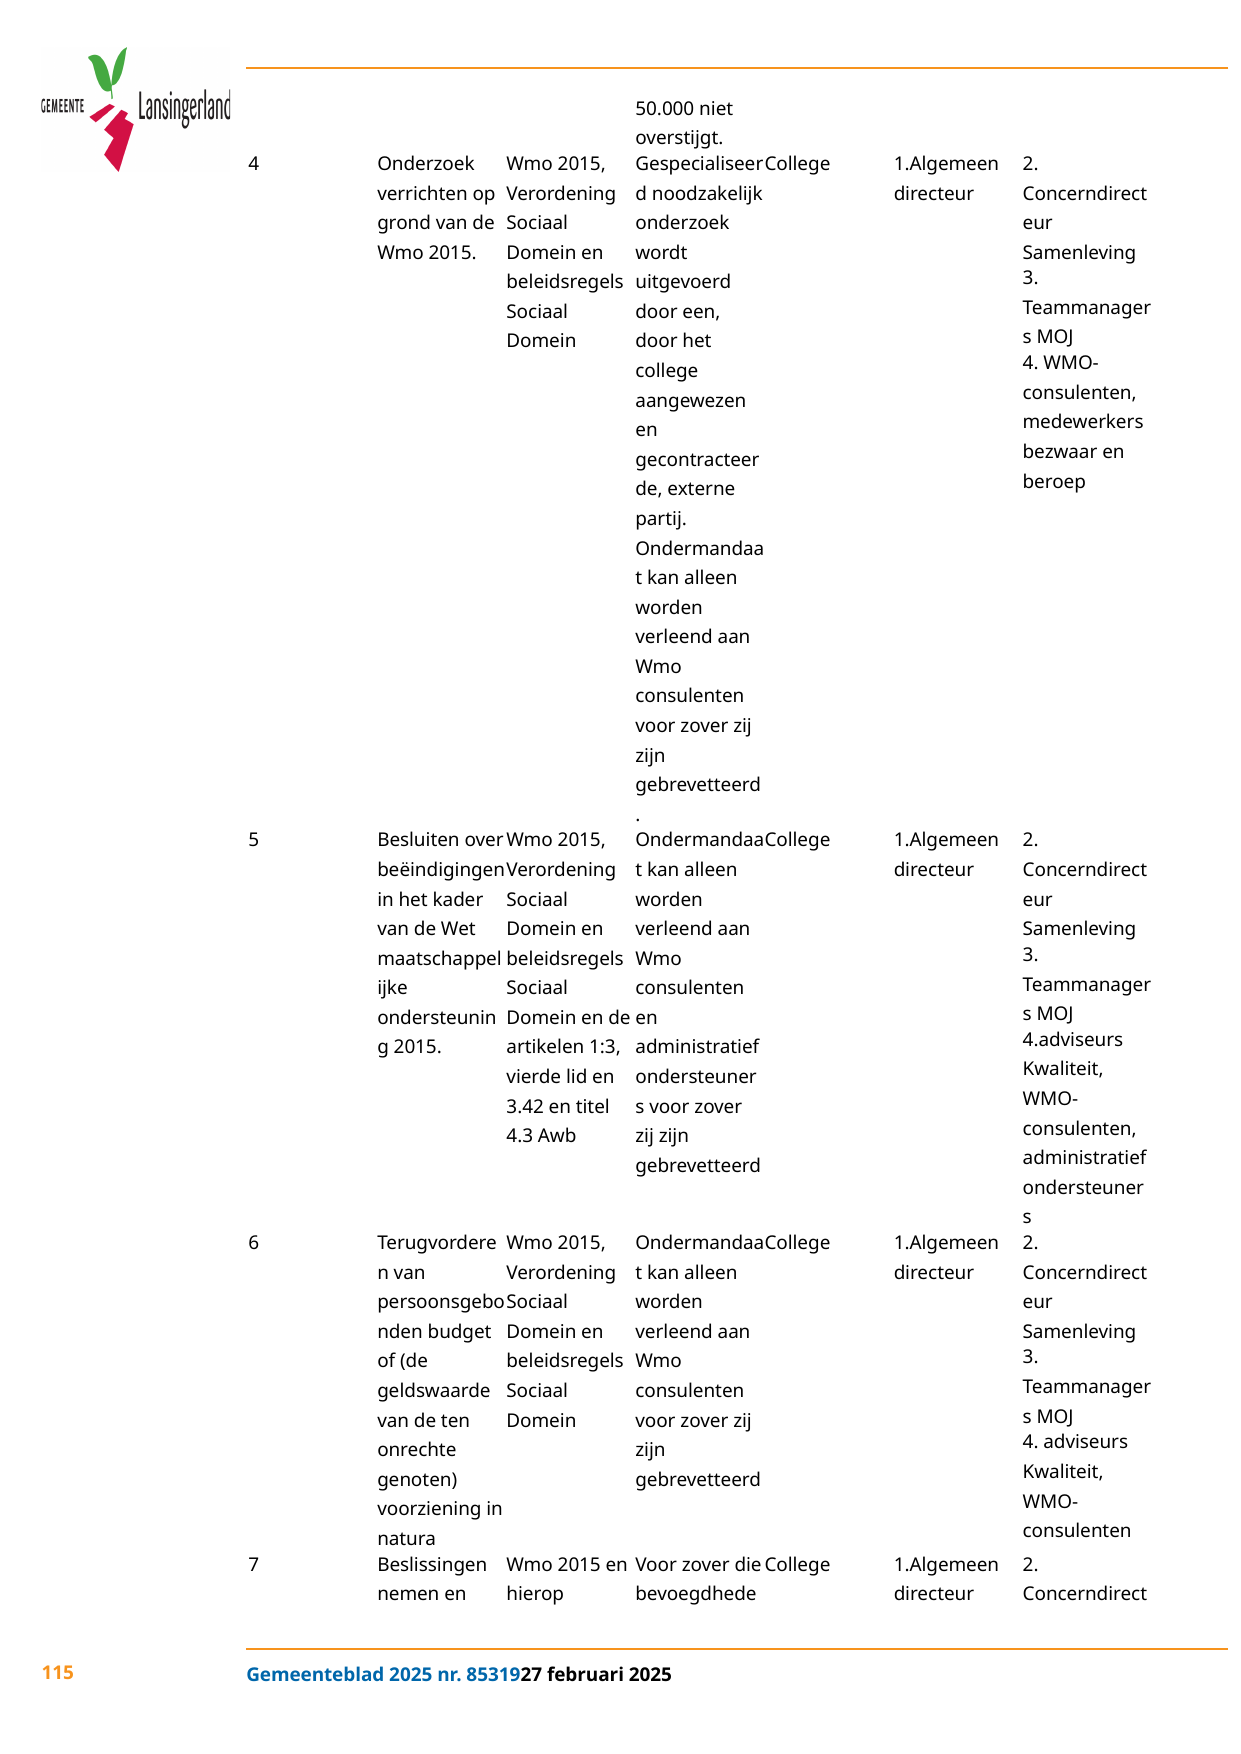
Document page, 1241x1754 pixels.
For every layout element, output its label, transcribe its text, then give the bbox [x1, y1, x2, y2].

table_cell [764, 95, 893, 150]
table_cell 2. Concerndirect [1023, 1551, 1152, 1606]
table_cell Ondermandaat kan alleen worden verleend aan Wmo consulenten voor zover zij zijn gebrevetteerd [635, 1229, 764, 1551]
table_cell Wmo 2015, Verordening Sociaal Domein en beleidsregels Sociaal Domein [506, 1229, 635, 1551]
table_cell Voor zover die bevoegdhede [635, 1551, 764, 1606]
table_cell Besluiten over beëindigingen in het kader van de Wet maatschappelijke ondersteuning 2015. [377, 827, 506, 1229]
table_cell [894, 95, 1022, 150]
table_cell Onderzoek verrichten op grond van de Wmo 2015. [377, 150, 506, 827]
table_cell Wmo 2015, Verordening Sociaal Domein en beleidsregels Sociaal Domein en de artikelen 1:3, vierde lid en 3.42 en titel 4.3 Awb [506, 827, 635, 1229]
table_cell [377, 95, 506, 150]
table_cell Wmo 2015 en hierop [506, 1551, 635, 1606]
table_cell 1.Algemeen directeur [894, 1229, 1022, 1551]
table_cell 7 [248, 1551, 377, 1606]
picture [41, 47, 231, 172]
table_cell Beslissingen nemen en [377, 1551, 506, 1606]
table_cell 4.adviseurs Kwaliteit, WMO-consulenten, administratief ondersteuners [1023, 1026, 1152, 1229]
table_cell 4. adviseurs Kwaliteit, WMO-consulenten [1023, 1429, 1152, 1551]
table_cell 1.Algemeen directeur [894, 150, 1022, 827]
table_cell 4. WMO-consulenten, medewerkers bezwaar en beroep [1023, 350, 1152, 827]
table_cell 2. Concerndirecteur Samenleving [1023, 150, 1152, 264]
table_cell Terugvorderen van persoonsgebonden budget of (de geldswaarde van de ten onrechte genoten) voorziening in natura [377, 1229, 506, 1551]
table_cell [1023, 95, 1152, 150]
table_cell 1.Algemeen directeur [894, 1551, 1022, 1606]
table_cell 4 [248, 150, 377, 827]
table_cell [506, 95, 635, 150]
table_cell Gespecialiseerd noodzakelijk onderzoek wordt uitgevoerd door een, door het college aangewezen en gecontracteerde, externe partij. Ondermandaat kan alleen worden verleend aan Wmo consulenten voor zover zij zijn gebrevetteerd. [635, 150, 764, 827]
table_cell 2. Concerndirecteur Samenleving [1023, 827, 1152, 941]
table_cell Ondermandaat kan alleen worden verleend aan Wmo consulenten en administratief ondersteuners voor zover zij zijn gebrevetteerd [635, 827, 764, 1229]
table_cell 1.Algemeen directeur [894, 827, 1022, 1229]
table_cell 2. Concerndirecteur Samenleving [1023, 1229, 1152, 1344]
table_cell 3. Teammanagers MOJ [1023, 265, 1152, 349]
table_cell College [764, 1551, 893, 1606]
table_cell College [764, 1229, 893, 1551]
table_cell College [764, 150, 893, 827]
table_cell 50.000 niet overstijgt. [635, 95, 764, 150]
table_cell College [764, 827, 893, 1229]
table_cell 6 [248, 1229, 377, 1551]
table_cell 3. Teammanagers MOJ [1023, 1344, 1152, 1429]
table_cell 3. Teammanagers MOJ [1023, 941, 1152, 1026]
table_cell Wmo 2015, Verordening Sociaal Domein en beleidsregels Sociaal Domein [506, 150, 635, 827]
table_cell [248, 95, 377, 150]
table_cell 5 [248, 827, 377, 1229]
